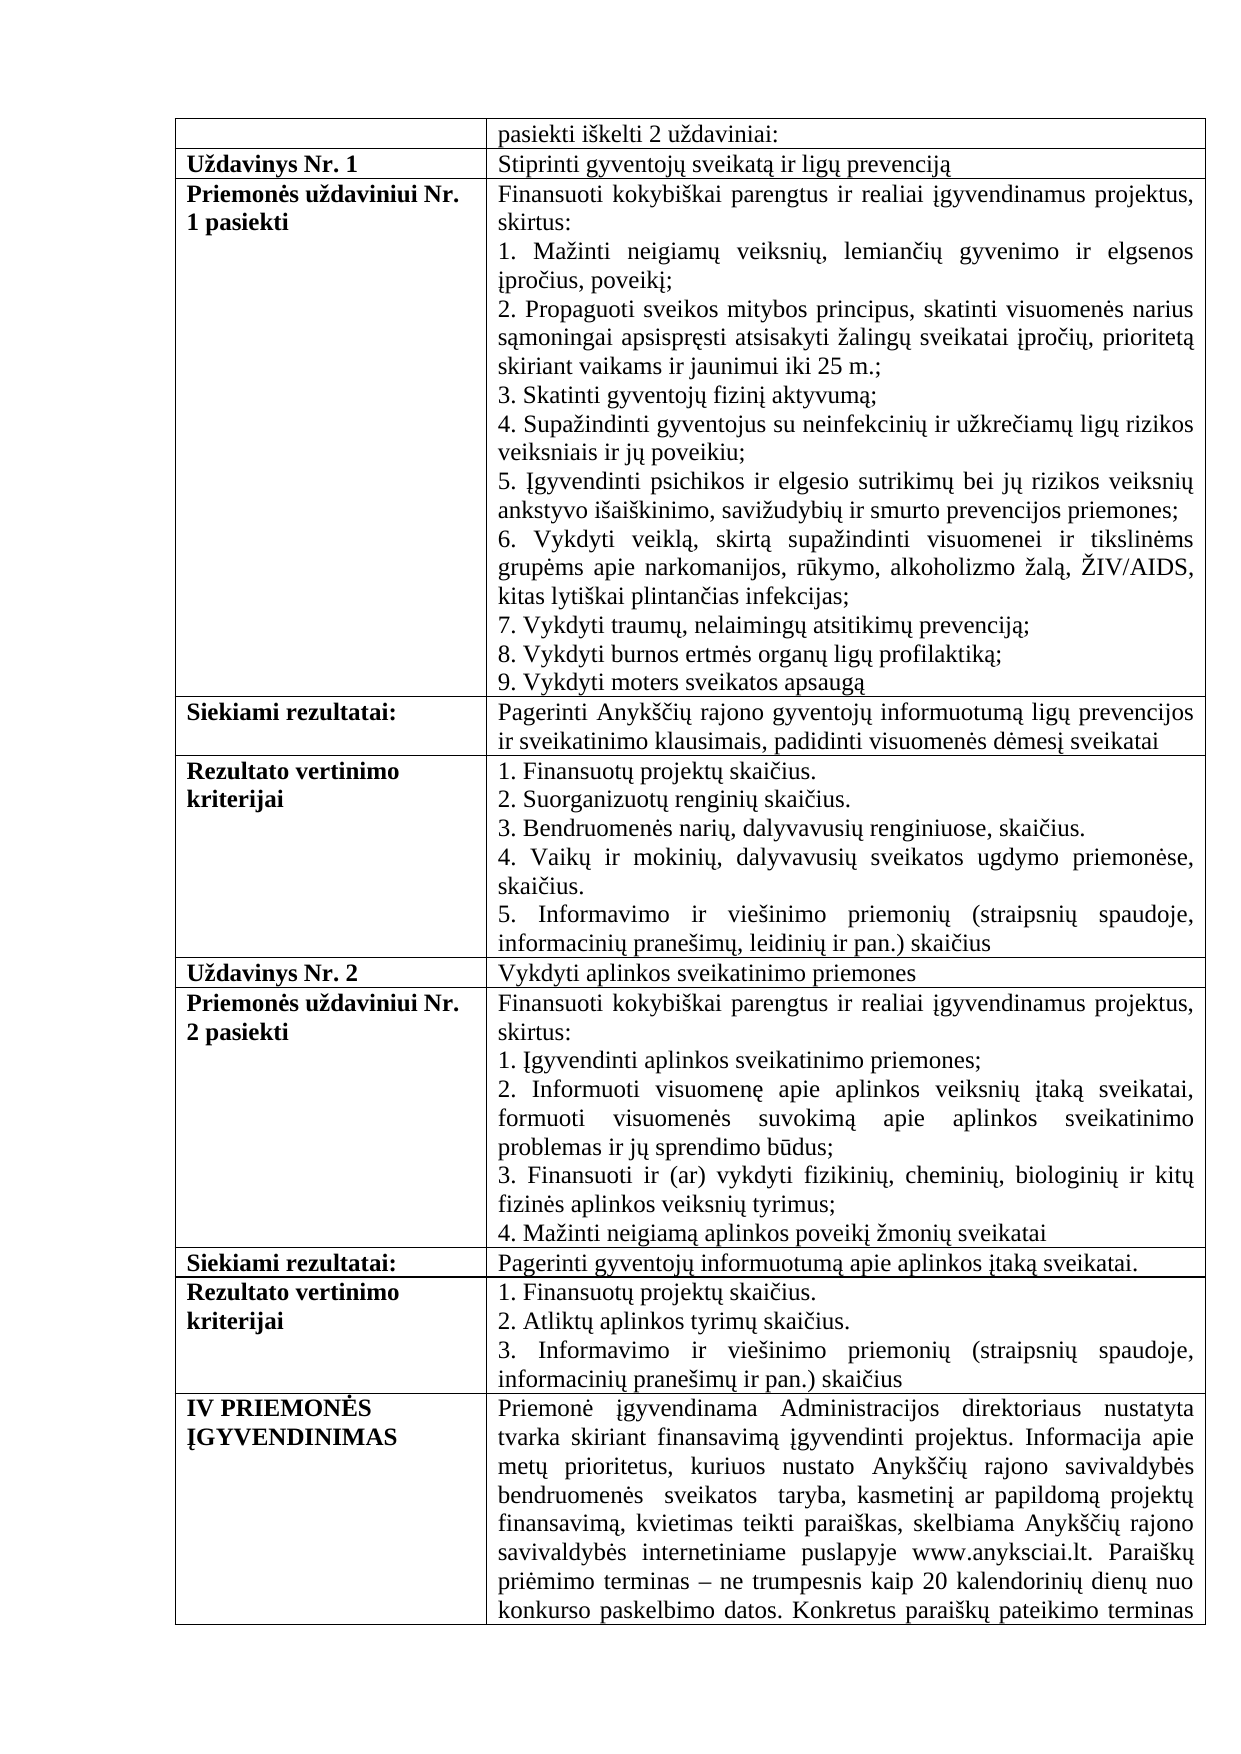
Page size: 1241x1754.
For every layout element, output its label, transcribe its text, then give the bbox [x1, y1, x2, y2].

table_cell Uždavinys Nr. 1 [176, 149, 486, 178]
table_cell Siekiami rezultatai: [176, 697, 486, 755]
table_cell 1. Finansuotų projektų skaičius. 2. Suorganizuotų renginių skaičius. 3. Bendruomenės narių, dalyvavusių renginiuose, skaičius. 4. Vaikų ir mokinių, dalyvavusių sveikatos ugdymo priemonėse, skaičius. 5. Informavimo ir viešinimo priemonių (straipsnių spaudoje, informacinių pranešimų, leidinių ir pan.) skaičius [487, 756, 1205, 957]
table_cell Pagerinti Anykščių rajono gyventojų informuotumą ligų prevencijos ir sveikatinimo klausimais, padidinti visuomenės dėmesį sveikatai [487, 697, 1205, 755]
table_cell Finansuoti kokybiškai parengtus ir realiai įgyvendinamus projektus, skirtus: 1. Mažinti neigiamų veiksnių, lemiančių gyvenimo ir elgsenos įpročius, poveikį; 2. Propaguoti sveikos mitybos principus, skatinti visuomenės narius sąmoningai apsispręsti atsisakyti žalingų sveikatai įpročių, prioritetą skiriant vaikams ir jaunimui iki 25 m.; 3. Skatinti gyventojų fizinį aktyvumą; 4. Supažindinti gyventojus su neinfekcinių ir užkrečiamų ligų rizikos veiksniais ir jų poveikiu; 5. Įgyvendinti psichikos ir elgesio sutrikimų bei jų rizikos veiksnių ankstyvo išaiškinimo, savižudybių ir smurto prevencijos priemones; 6. Vykdyti veiklą, skirtą supažindinti visuomenei ir tikslinėms grupėms apie narkomanijos, rūkymo, alkoholizmo žalą, ŽIV/AIDS, kitas lytiškai plintančias infekcijas; 7. Vykdyti traumų, nelaimingų atsitikimų prevenciją; 8. Vykdyti burnos ertmės organų ligų profilaktiką; 9. Vykdyti moters sveikatos apsaugą [487, 179, 1205, 696]
table_cell Stiprinti gyventojų sveikatą ir ligų prevenciją [487, 149, 1205, 178]
table_cell Rezultato vertinimo kriterijai [176, 756, 486, 957]
table_cell Priemonės uždaviniui Nr. 2 pasiekti [176, 988, 486, 1247]
table_cell IV PRIEMONĖS ĮGYVENDINIMAS [176, 1394, 486, 1623]
table_cell Priemonė įgyvendinama Administracijos direktoriaus nustatyta tvarka skiriant finansavimą įgyvendinti projektus. Informacija apie metų prioritetus, kuriuos nustato Anykščių rajono savivaldybės bendruomenės sveikatos taryba, kasmetinį ar papildomą projektų finansavimą, kvietimas teikti paraiškas, skelbiama Anykščių rajono savivaldybės internetiniame puslapyje www.anyksciai.lt. Paraiškų priėmimo terminas – ne trumpesnis kaip 20 kalendorinių dienų nuo konkurso paskelbimo datos. Konkretus paraiškų pateikimo terminas [487, 1394, 1205, 1623]
table_cell Siekiami rezultatai: [176, 1248, 486, 1276]
table_cell pasiekti iškelti 2 uždaviniai: [487, 119, 1205, 148]
table_cell Uždavinys Nr. 2 [176, 958, 486, 987]
table_cell 1. Finansuotų projektų skaičius. 2. Atliktų aplinkos tyrimų skaičius. 3. Informavimo ir viešinimo priemonių (straipsnių spaudoje, informacinių pranešimų ir pan.) skaičius [487, 1278, 1205, 1392]
table_cell [176, 119, 486, 148]
table_cell Pagerinti gyventojų informuotumą apie aplinkos įtaką sveikatai. [487, 1248, 1205, 1276]
table_cell Finansuoti kokybiškai parengtus ir realiai įgyvendinamus projektus, skirtus: 1. Įgyvendinti aplinkos sveikatinimo priemones; 2. Informuoti visuomenę apie aplinkos veiksnių įtaką sveikatai, formuoti visuomenės suvokimą apie aplinkos sveikatinimo problemas ir jų sprendimo būdus; 3. Finansuoti ir (ar) vykdyti fizikinių, cheminių, biologinių ir kitų fizinės aplinkos veiksnių tyrimus; 4. Mažinti neigiamą aplinkos poveikį žmonių sveikatai [487, 988, 1205, 1247]
table_cell Vykdyti aplinkos sveikatinimo priemones [487, 958, 1205, 987]
table_cell Priemonės uždaviniui Nr. 1 pasiekti [176, 179, 486, 696]
table_cell Rezultato vertinimo kriterijai [176, 1278, 486, 1392]
